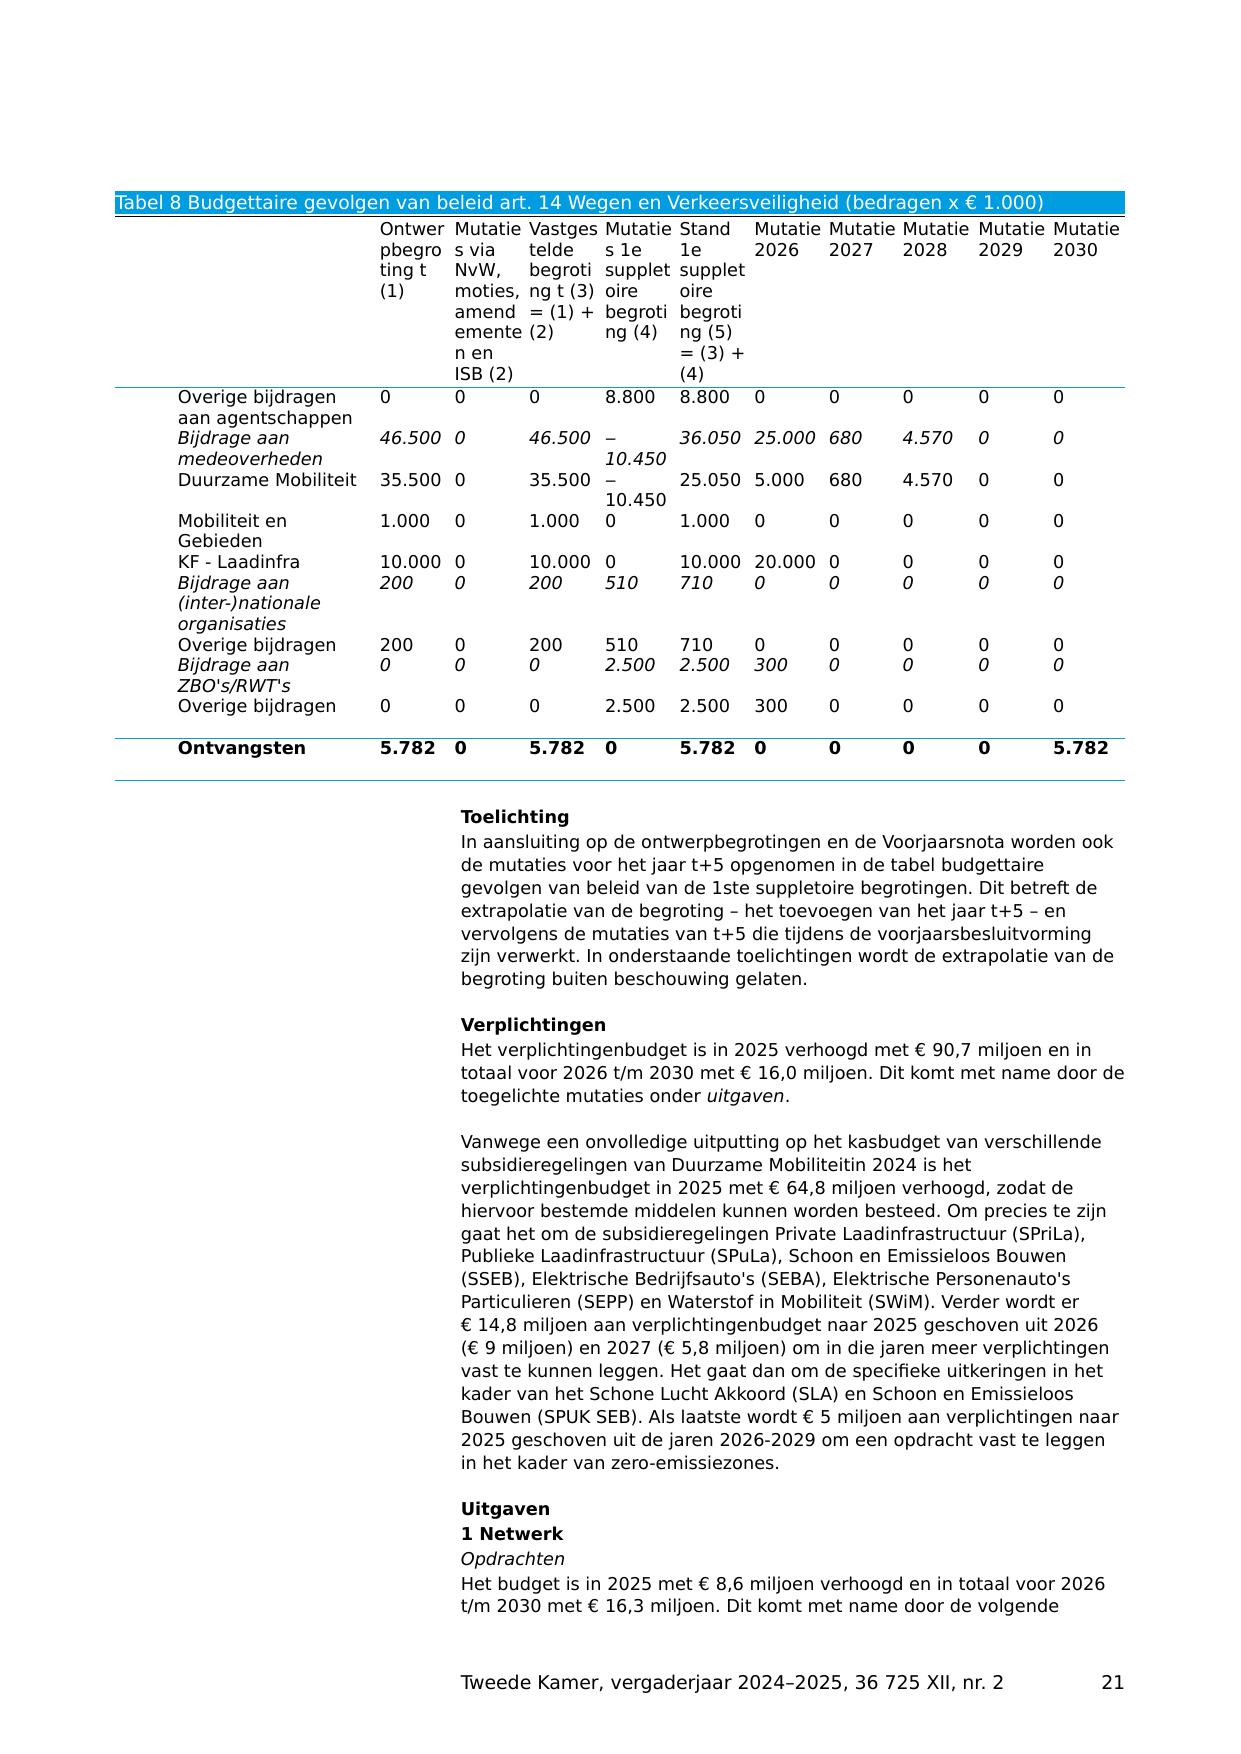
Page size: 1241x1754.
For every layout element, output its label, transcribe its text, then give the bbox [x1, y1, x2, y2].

table_cell 10.000 [377, 552, 451, 573]
table_cell [526, 759, 602, 779]
table_cell 0 [451, 470, 526, 511]
table_cell 0 [975, 428, 1050, 469]
text In aansluiting op de ontwerpbegrotingen en de Voorjaarsnota worden ook de mutaties voor het jaar t+5 opgenomen in de tabel budgettaire gevolgen van beleid van de 1ste suppletoire begrotingen. Dit betreft de extrapolatie van de begroting – het toevoegen van het jaar t+5 – en vervolgens de mutaties van t+5 die tĳdens de voorjaarsbesluitvorming zĳn verwerkt. In onderstaande toelichtingen wordt de extrapolatie van de begroting buiten beschouwing gelaten. [461, 830, 1125, 990]
table_cell [377, 717, 451, 738]
table_cell 0 [900, 552, 975, 573]
table_cell 0 [1050, 655, 1125, 696]
table_cell 1.000 [676, 511, 751, 552]
table_cell 0 [900, 573, 975, 634]
text Het verplichtingenbudget is in 2025 verhoogd met € 90,7 miljoen en in totaal voor 2026 t/m 2030 met € 16,0 miljoen. Dit komt met name door de toegelichte mutaties onder uitgaven. [461, 1038, 1125, 1107]
table_cell 5.782 [526, 739, 602, 759]
table_cell 0 [826, 388, 899, 428]
text Het budget is in 2025 met € 8,6 miljoen verhoogd en in totaal voor 2026 t/m 2030 met € 16,3 miljoen. Dit komt met name door de volgende [461, 1572, 1125, 1617]
table_cell 25.050 [676, 470, 751, 511]
table_cell 0 [451, 388, 526, 428]
table_cell 1.000 [377, 511, 451, 552]
table_cell 0 [900, 739, 975, 759]
table_cell 0 [1050, 511, 1125, 552]
table_cell 4.570 [900, 470, 975, 511]
table_cell 0 [451, 511, 526, 552]
table_cell 35.500 [526, 470, 602, 511]
table_cell [676, 717, 751, 738]
table_cell 0 [451, 635, 526, 655]
text Toelichting [461, 805, 1125, 828]
text Verplichtingen [461, 1013, 1125, 1036]
table_cell 0 [975, 739, 1050, 759]
table_cell Mutatie 2026 [751, 217, 826, 387]
table_cell 8.800 [602, 388, 676, 428]
table_cell Ontvangsten [175, 739, 377, 759]
table_cell 0 [826, 511, 899, 552]
table_cell [115, 759, 175, 779]
table_cell 0 [602, 739, 676, 759]
table_cell 0 [826, 573, 899, 634]
table_cell 0 [826, 739, 899, 759]
table_cell [115, 388, 175, 428]
table_cell 25.000 [751, 428, 826, 469]
table_cell 0 [975, 388, 1050, 428]
table_cell Overige bijdragen [175, 635, 377, 655]
table_cell 0 [1050, 635, 1125, 655]
table_cell 0 [975, 573, 1050, 634]
table_cell [975, 759, 1050, 779]
table_cell [900, 759, 975, 779]
table_cell Mutaties via NvW, moties, amendementen en ISB (2) [451, 217, 526, 387]
text Uitgaven [461, 1497, 1125, 1519]
table_cell 0 [826, 552, 899, 573]
table_cell 0 [1050, 696, 1125, 717]
table_cell 510 [602, 573, 676, 634]
table_cell 0 [975, 696, 1050, 717]
table_cell [826, 759, 899, 779]
table_cell 0 [826, 696, 899, 717]
table_cell 0 [526, 655, 602, 696]
table_cell 0 [451, 573, 526, 634]
table_cell 2.500 [676, 655, 751, 696]
table_cell [1050, 759, 1125, 779]
table_cell 36.050 [676, 428, 751, 469]
table_cell Bijdrage aan ZBO's/RWT's [175, 655, 377, 696]
table_cell [115, 470, 175, 511]
table_cell Mutatie 2029 [975, 217, 1050, 387]
table_cell 0 [377, 388, 451, 428]
table_cell 200 [377, 573, 451, 634]
table_cell 0 [900, 511, 975, 552]
table_cell 2.500 [676, 696, 751, 717]
table_cell 20.000 [751, 552, 826, 573]
table_cell 0 [377, 655, 451, 696]
table_cell KF - Laadinfra [175, 552, 377, 573]
table_cell 0 [526, 696, 602, 717]
table_cell 0 [1050, 470, 1125, 511]
table_cell 1.000 [526, 511, 602, 552]
table_cell [115, 739, 175, 759]
table_cell [175, 759, 377, 779]
table_cell 0 [451, 552, 526, 573]
table_cell 0 [1050, 552, 1125, 573]
table_cell 46.500 [526, 428, 602, 469]
table_cell Mutatie 2028 [900, 217, 975, 387]
table_cell 710 [676, 573, 751, 634]
table_cell 0 [451, 739, 526, 759]
table_cell 680 [826, 470, 899, 511]
table_cell Overige bijdragen aan agentschappen [175, 388, 377, 428]
table_cell Mutaties 1e suppletoire begroting (4) [602, 217, 676, 387]
text 1 Netwerk [461, 1522, 1125, 1544]
table_cell [1050, 717, 1125, 738]
table_cell [115, 428, 175, 469]
table_cell 0 [751, 739, 826, 759]
table_cell 0 [451, 655, 526, 696]
table_cell Vastgestelde begroting t (3) = (1) + (2) [526, 217, 602, 387]
table_cell 0 [1050, 428, 1125, 469]
table_cell 0 [451, 696, 526, 717]
table_cell [175, 717, 377, 738]
table_cell 0 [975, 635, 1050, 655]
table_cell [115, 696, 175, 717]
table_cell [751, 759, 826, 779]
table_cell [900, 717, 975, 738]
table_cell [115, 573, 175, 634]
table_cell Mutatie 2027 [826, 217, 899, 387]
table_cell 200 [377, 635, 451, 655]
table_cell 510 [602, 635, 676, 655]
table_cell 300 [751, 696, 826, 717]
table_cell Stand 1e suppletoire begroting (5) = (3) + (4) [676, 217, 751, 387]
table_cell 5.782 [1050, 739, 1125, 759]
table_cell 0 [751, 511, 826, 552]
text Opdrachten [461, 1547, 1125, 1569]
table_cell [451, 717, 526, 738]
table_cell [115, 552, 175, 573]
table_cell 0 [826, 635, 899, 655]
table_cell [115, 217, 175, 387]
table_cell 5.000 [751, 470, 826, 511]
table_cell 0 [602, 552, 676, 573]
table_cell [826, 717, 899, 738]
table_cell [377, 759, 451, 779]
table_cell 10.000 [526, 552, 602, 573]
table_cell [975, 717, 1050, 738]
table_cell 4.570 [900, 428, 975, 469]
table_cell 0 [602, 511, 676, 552]
table_cell 0 [900, 696, 975, 717]
table_cell [602, 717, 676, 738]
table_cell 200 [526, 635, 602, 655]
table_cell 46.500 [377, 428, 451, 469]
table_cell [451, 759, 526, 779]
table_cell 0 [751, 635, 826, 655]
table_cell 2.500 [602, 696, 676, 717]
table_cell 5.782 [377, 739, 451, 759]
table_cell [751, 717, 826, 738]
table_cell 0 [900, 655, 975, 696]
table_cell [526, 717, 602, 738]
table_cell Ontwerpbegroting t (1) [377, 217, 451, 387]
table_cell 0 [751, 388, 826, 428]
table_cell [115, 717, 175, 738]
table_cell [175, 217, 377, 387]
table_cell 680 [826, 428, 899, 469]
table_cell 2.500 [602, 655, 676, 696]
table_cell 0 [751, 573, 826, 634]
table_cell 0 [975, 470, 1050, 511]
table_cell 0 [826, 655, 899, 696]
table_cell 0 [1050, 573, 1125, 634]
table_cell 0 [1050, 388, 1125, 428]
text Vanwege een onvolledige uitputting op het kasbudget van verschillende subsidieregelingen van Duurzame Mobiliteitin 2024 is het verplichtingenbudget in 2025 met € 64,8 miljoen verhoogd, zodat de hiervoor bestemde middelen kunnen worden besteed. Om precies te zijn gaat het om de subsidieregelingen Private Laadinfrastructuur (SPriLa), Publieke Laadinfrastructuur (SPuLa), Schoon en Emissieloos Bouwen (SSEB), Elektrische Bedrijfsauto's (SEBA), Elektrische Personenauto's Particulieren (SEPP) en Waterstof in Mobiliteit (SWiM). Verder wordt er € 14,8 miljoen aan verplichtingenbudget naar 2025 geschoven uit 2026 (€ 9 miljoen) en 2027 (€ 5,8 miljoen) om in die jaren meer verplichtingen vast te kunnen leggen. Het gaat dan om de specifieke uitkeringen in het kader van het Schone Lucht Akkoord (SLA) en Schoon en Emissieloos Bouwen (SPUK SEB). Als laatste wordt € 5 miljoen aan verplichtingen naar 2025 geschoven uit de jaren 2026-2029 om een opdracht vast te leggen in het kader van zero-emissiezones. [461, 1130, 1125, 1474]
table_cell 8.800 [676, 388, 751, 428]
table_cell 0 [377, 696, 451, 717]
table_cell 10.000 [676, 552, 751, 573]
table_cell 0 [900, 635, 975, 655]
table_cell 0 [975, 511, 1050, 552]
table_cell ‒ 10.450 [602, 428, 676, 469]
table_cell 0 [975, 552, 1050, 573]
table_cell Bijdrage aan medeoverheden [175, 428, 377, 469]
table_cell 300 [751, 655, 826, 696]
table_cell ‒ 10.450 [602, 470, 676, 511]
table_cell Mobiliteit en Gebieden [175, 511, 377, 552]
table_cell 710 [676, 635, 751, 655]
table_cell Mutatie 2030 [1050, 217, 1125, 387]
table_cell [676, 759, 751, 779]
table_cell Overige bijdragen [175, 696, 377, 717]
table_cell 35.500 [377, 470, 451, 511]
table_cell 0 [975, 655, 1050, 696]
table_cell Bijdrage aan (inter-)nationale organisaties [175, 573, 377, 634]
table_cell 0 [451, 428, 526, 469]
table_cell [115, 511, 175, 552]
table_cell 0 [900, 388, 975, 428]
table_cell [602, 759, 676, 779]
table_cell [115, 655, 175, 696]
table_cell 5.782 [676, 739, 751, 759]
table_cell 200 [526, 573, 602, 634]
table_cell 0 [526, 388, 602, 428]
table_cell Duurzame Mobiliteit [175, 470, 377, 511]
table_cell [115, 635, 175, 655]
